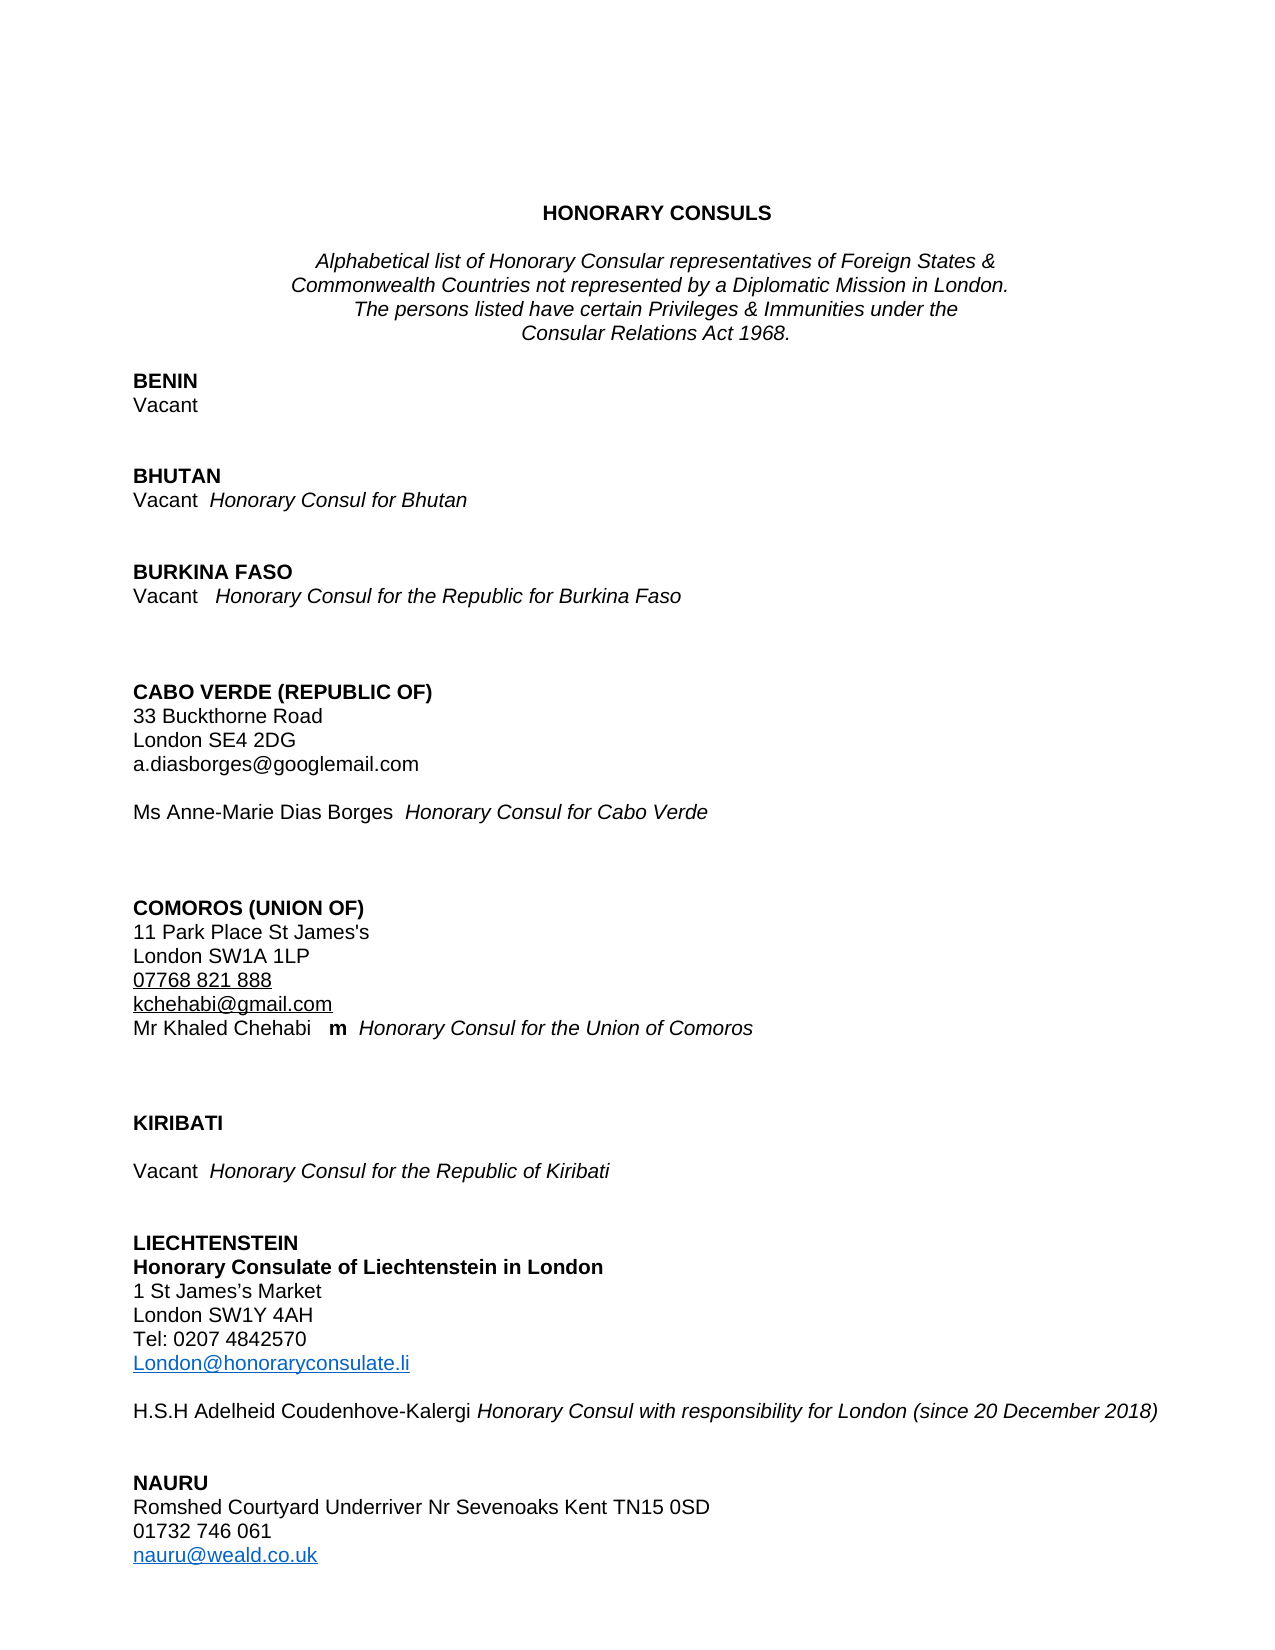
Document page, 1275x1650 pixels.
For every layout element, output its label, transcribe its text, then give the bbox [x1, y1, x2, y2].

text 01732 746 061 [133, 1518, 1181, 1542]
subtitle BURKINA FASO [133, 560, 1181, 584]
text Consular Relations Act 1968. [133, 321, 1181, 344]
text Romshed Courtyard Underriver Nr Sevenoaks Kent TN15 0SD [133, 1494, 1181, 1518]
text Honorary Consulate of Liechtenstein in London [133, 1255, 1181, 1279]
text 33 Buckthorne Road [133, 704, 1181, 728]
text Mr Khaled Chehabi m Honorary Consul for the Union of Comoros [133, 1015, 1181, 1039]
text London SW1A 1LP [133, 943, 1181, 967]
text The persons listed have certain Privileges & Immunities under the [133, 297, 1181, 321]
text LIECHTENSTEIN [133, 1231, 1181, 1255]
subtitle CABO VERDE (REPUBLIC OF) [133, 680, 1181, 704]
text 1 St James’s Market [133, 1279, 1181, 1303]
text H.S.H Adelheid Coudenhove-Kalergi Honorary Consul with responsibility for London (since 20 December 2018) [133, 1399, 1181, 1423]
text Commonwealth Countries not represented by a Diplomatic Mission in London. [133, 273, 1181, 297]
text Ms Anne-Marie Dias Borges Honorary Consul for Cabo Verde [133, 800, 1181, 824]
subtitle BHUTAN [133, 464, 1181, 488]
text COMOROS (UNION OF) [133, 896, 1181, 919]
text NAURU [133, 1471, 1181, 1494]
text 07768 821 888 [133, 967, 1181, 991]
text London@honoraryconsulate.li [133, 1351, 1181, 1375]
text Vacant Honorary Consul for the Republic of Kiribati [133, 1159, 1181, 1183]
text nauru@weald.co.uk [133, 1542, 1181, 1566]
text London SE4 2DG [133, 728, 1181, 752]
text Tel: 0207 4842570 [133, 1327, 1181, 1351]
text Vacant [133, 392, 1181, 416]
text a.diasborges@googlemail.com [133, 752, 1181, 776]
text 11 Park Place St James's [133, 919, 1181, 943]
subtitle KIRIBATI [133, 1111, 1181, 1135]
text kchehabi@gmail.com [133, 991, 1181, 1015]
text HONORARY CONSULS [133, 201, 1181, 225]
text London SW1Y 4AH [133, 1303, 1181, 1327]
text Vacant Honorary Consul for Bhutan [133, 488, 1181, 512]
text Alphabetical list of Honorary Consular representatives of Foreign States & [133, 249, 1181, 273]
text Vacant Honorary Consul for the Republic for Burkina Faso [133, 584, 1181, 608]
subtitle BENIN [133, 368, 1181, 392]
